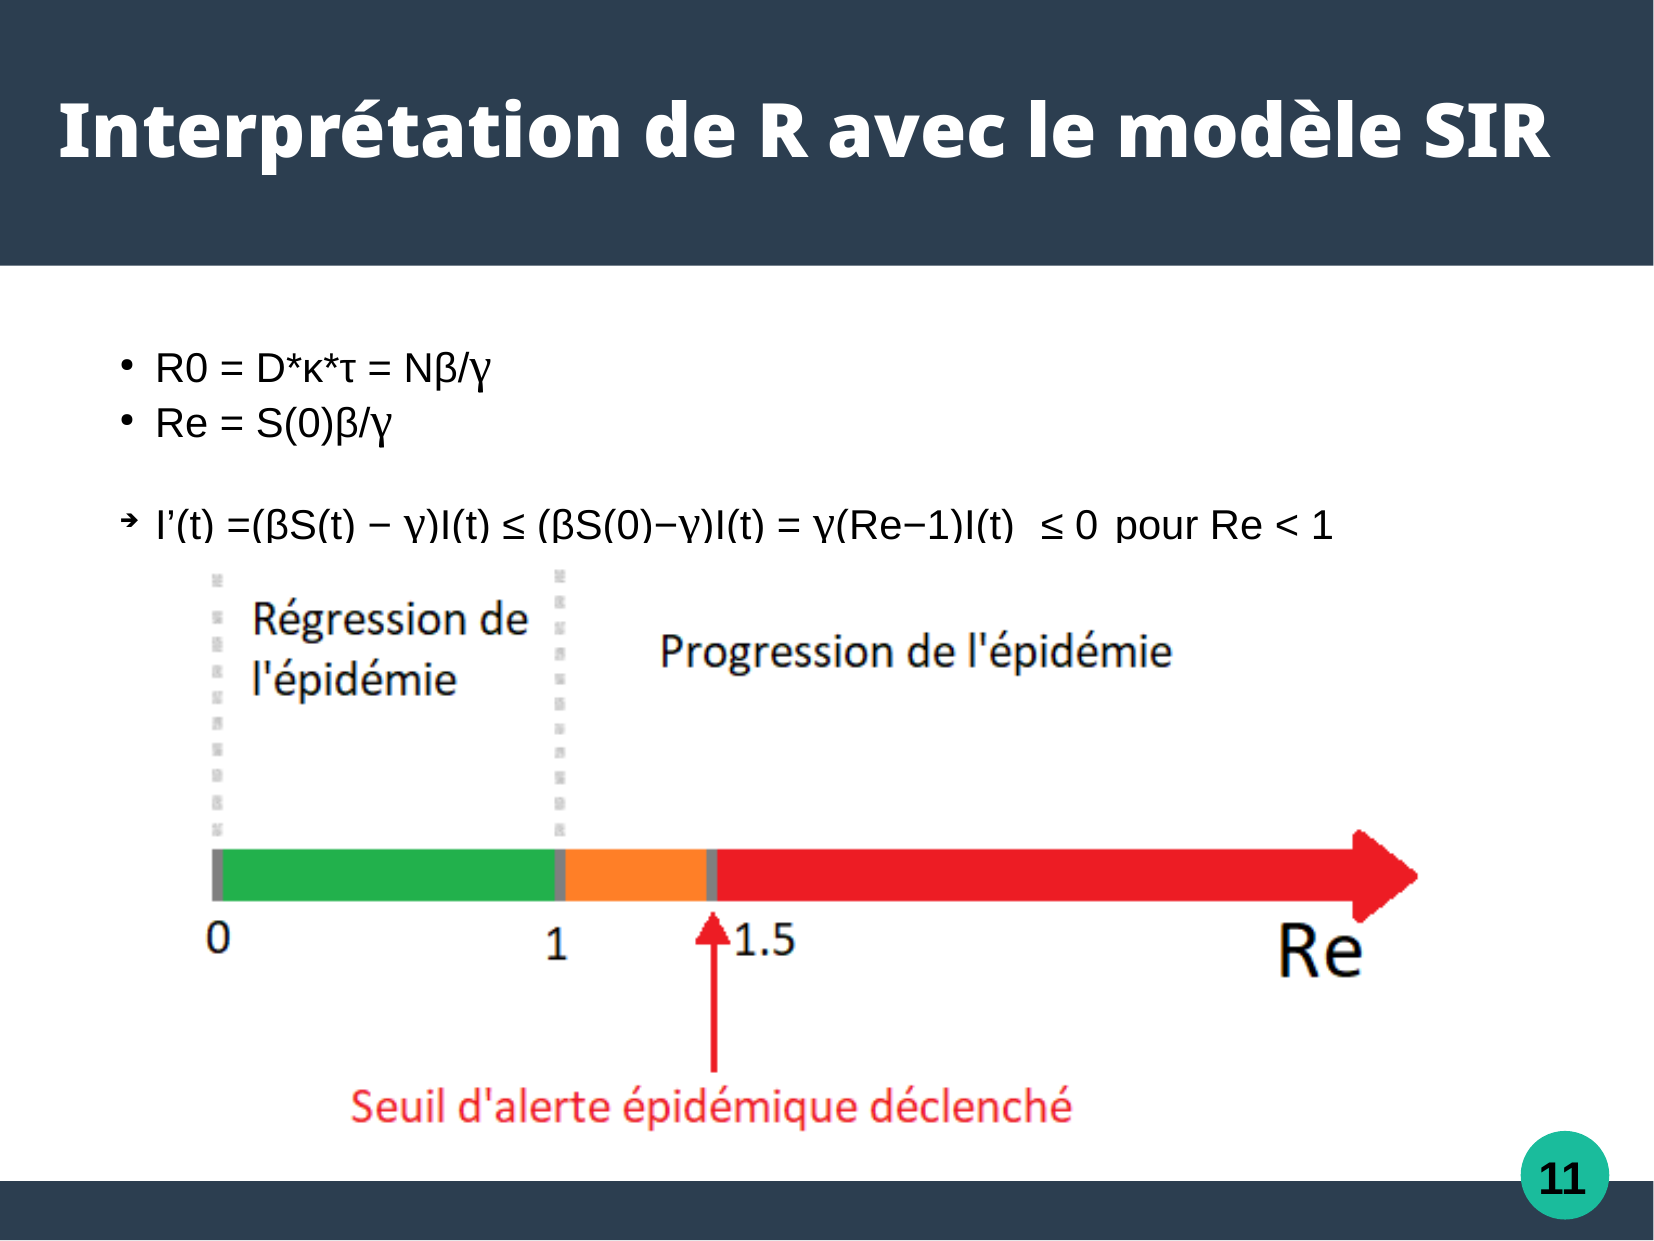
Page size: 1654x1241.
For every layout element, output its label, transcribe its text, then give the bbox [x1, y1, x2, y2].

title Interprétation de R avec le modèle SIR [59, 49, 1595, 207]
picture [165, 543, 1429, 1158]
text_box R0 = D*κ*τ = Nβ/γ Re = S(0)β/γ I’(t) =(βS(t) − γ)I(t) ≤ (βS(0)−γ)I(t) = γ(Re−1)I(t) ≤ 0 pour Re < 1 [104, 330, 1583, 792]
text_box 11 [1523, 1145, 1605, 1236]
